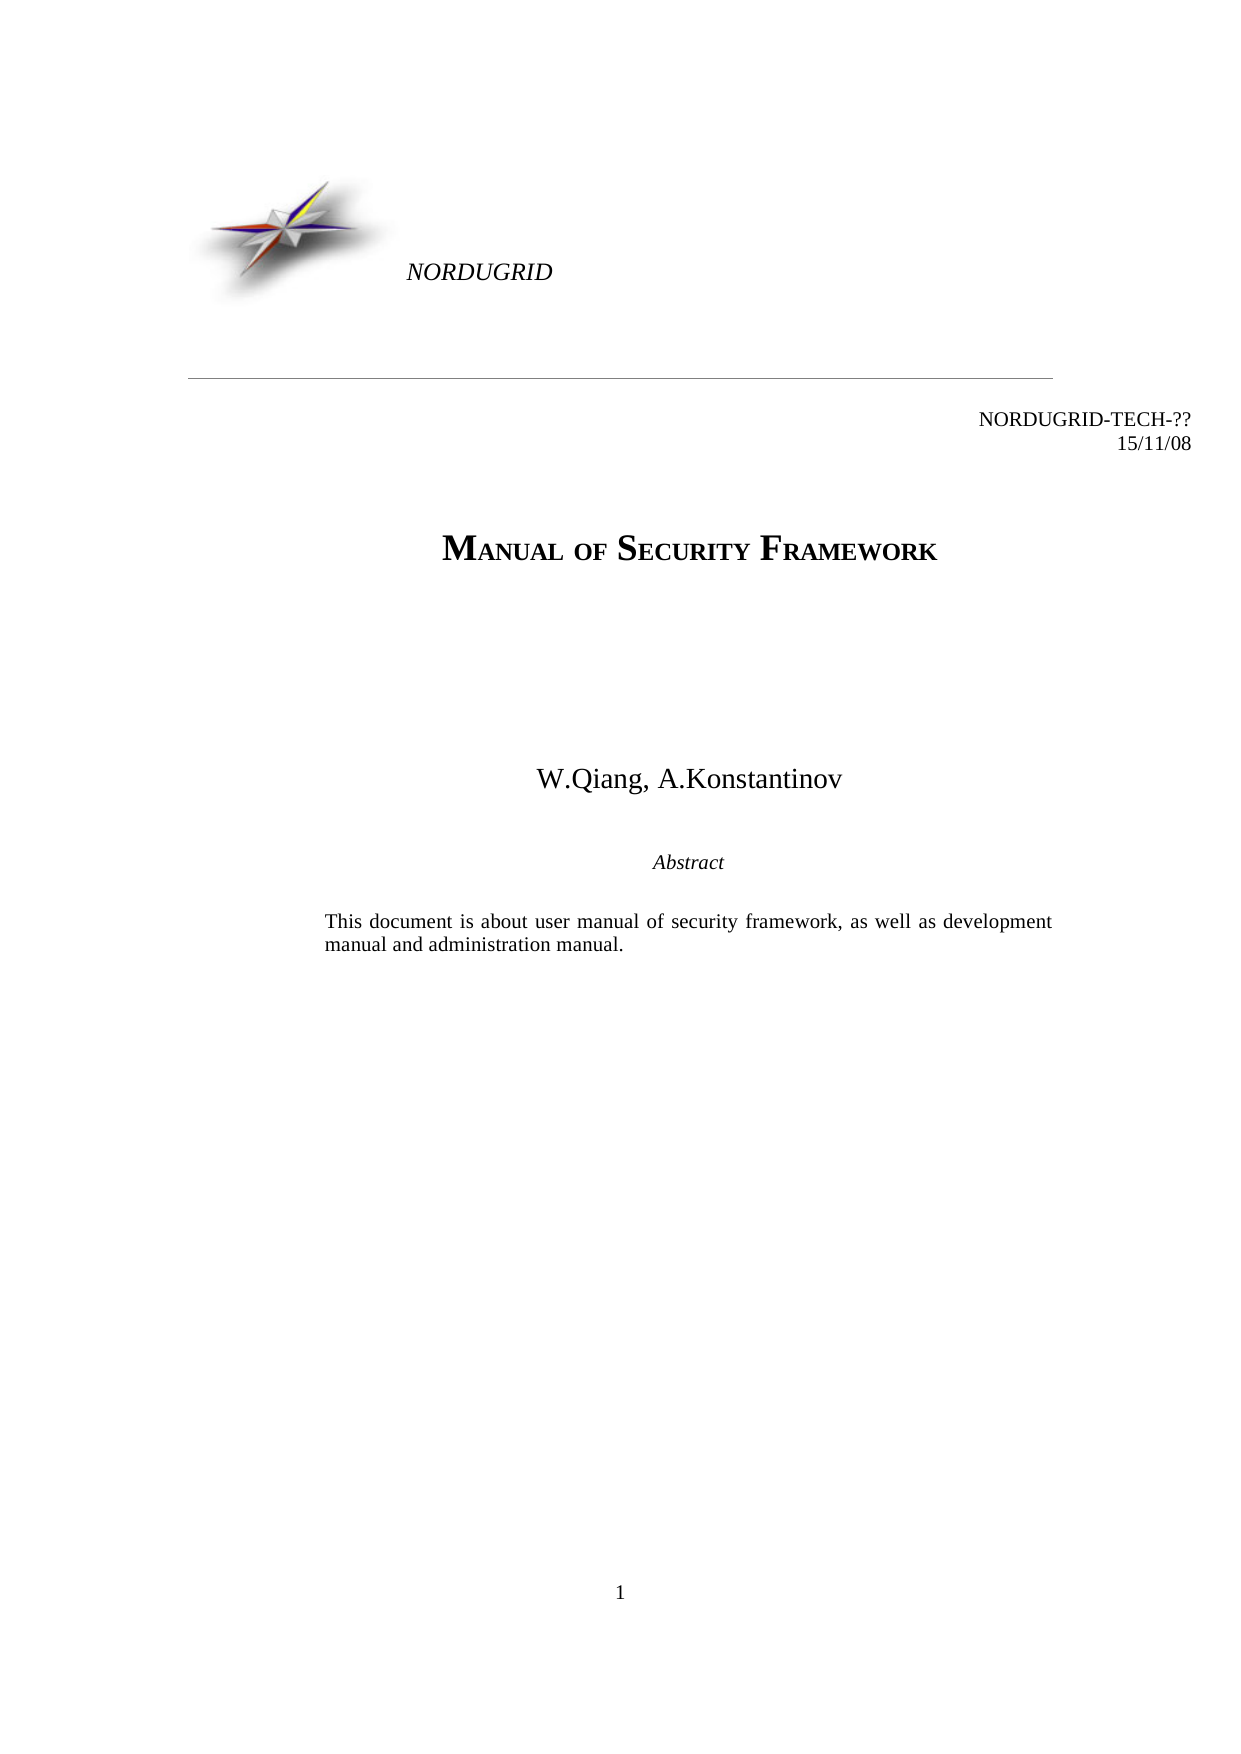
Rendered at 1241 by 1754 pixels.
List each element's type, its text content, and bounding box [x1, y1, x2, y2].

table_cell W.Qiang, A.Konstantinov [188, 763, 1191, 851]
table_cell Manual of Security Framework [188, 526, 1191, 763]
table_header NORDUGRID [406, 150, 733, 338]
table_cell Abstract [188, 851, 1191, 910]
picture [189, 175, 400, 309]
table_cell This document is about user manual of security framework, as well as development manual and administration manual. [325, 910, 1054, 1265]
table_cell [1054, 910, 1191, 1265]
table_header NORDUGRID-TECH-?? 15/11/08 [188, 408, 1191, 526]
table_header [188, 150, 406, 338]
table_cell [188, 910, 324, 1265]
